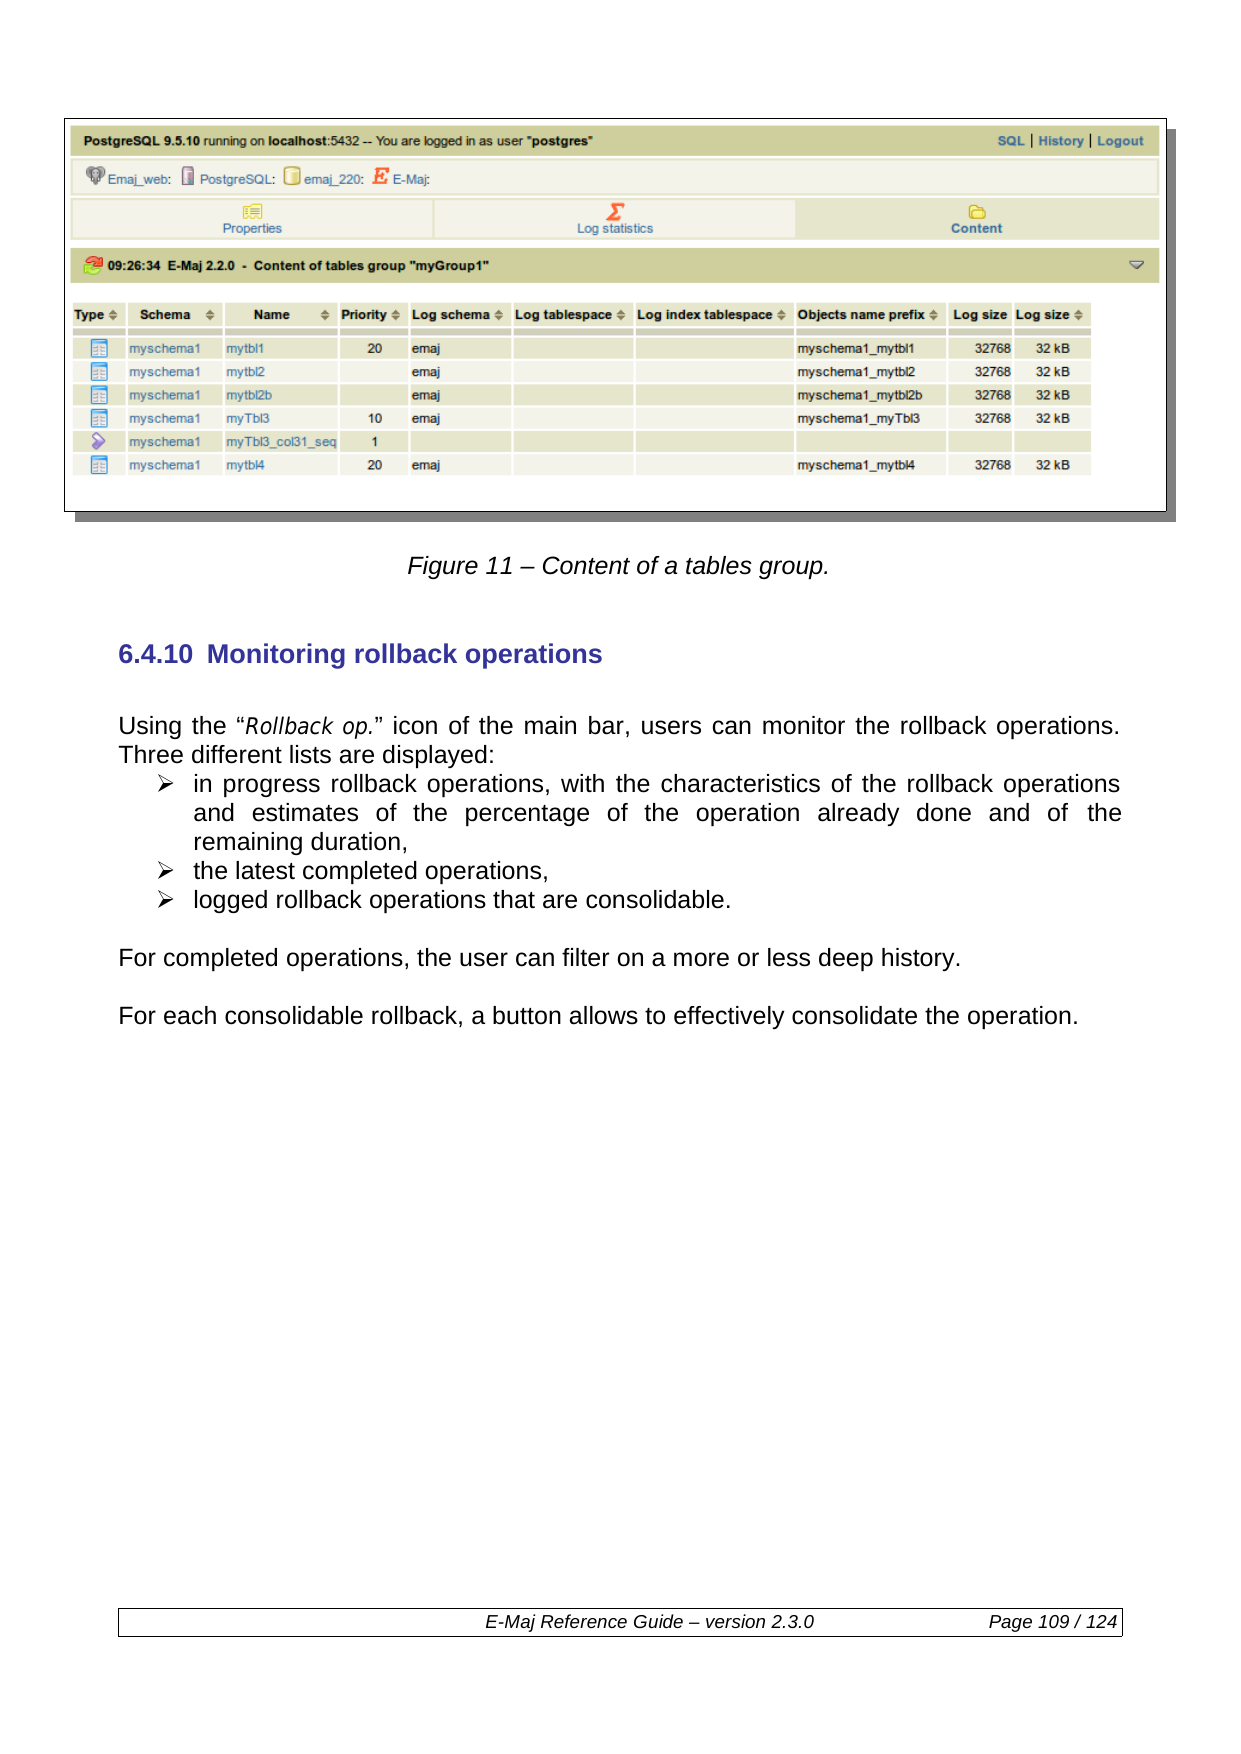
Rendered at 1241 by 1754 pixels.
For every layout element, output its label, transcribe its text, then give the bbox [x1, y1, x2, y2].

picture [67, 121, 1163, 508]
list logged rollback operations that are consolidable. [156, 885, 1122, 914]
subtitle Monitoring rollback operations [118, 638, 1122, 669]
list the latest completed operations, [156, 856, 1122, 885]
text Figure 11 – Content of a tables group. [118, 551, 1122, 580]
text For completed operations, the user can filter on a more or less deep history. [118, 943, 1122, 972]
text Using the “Rollback op.” icon of the main bar, users can monitor the rollback operations. Three different lists are displayed: [118, 711, 1122, 769]
list in progress rollback operations, with the characteristics of the rollback operations and estimates of the percentage of the operation already done and of the remaining duration, [156, 769, 1122, 856]
text For each consolidable rollback, a button allows to effectively consolidate the operation. [118, 1001, 1122, 1030]
